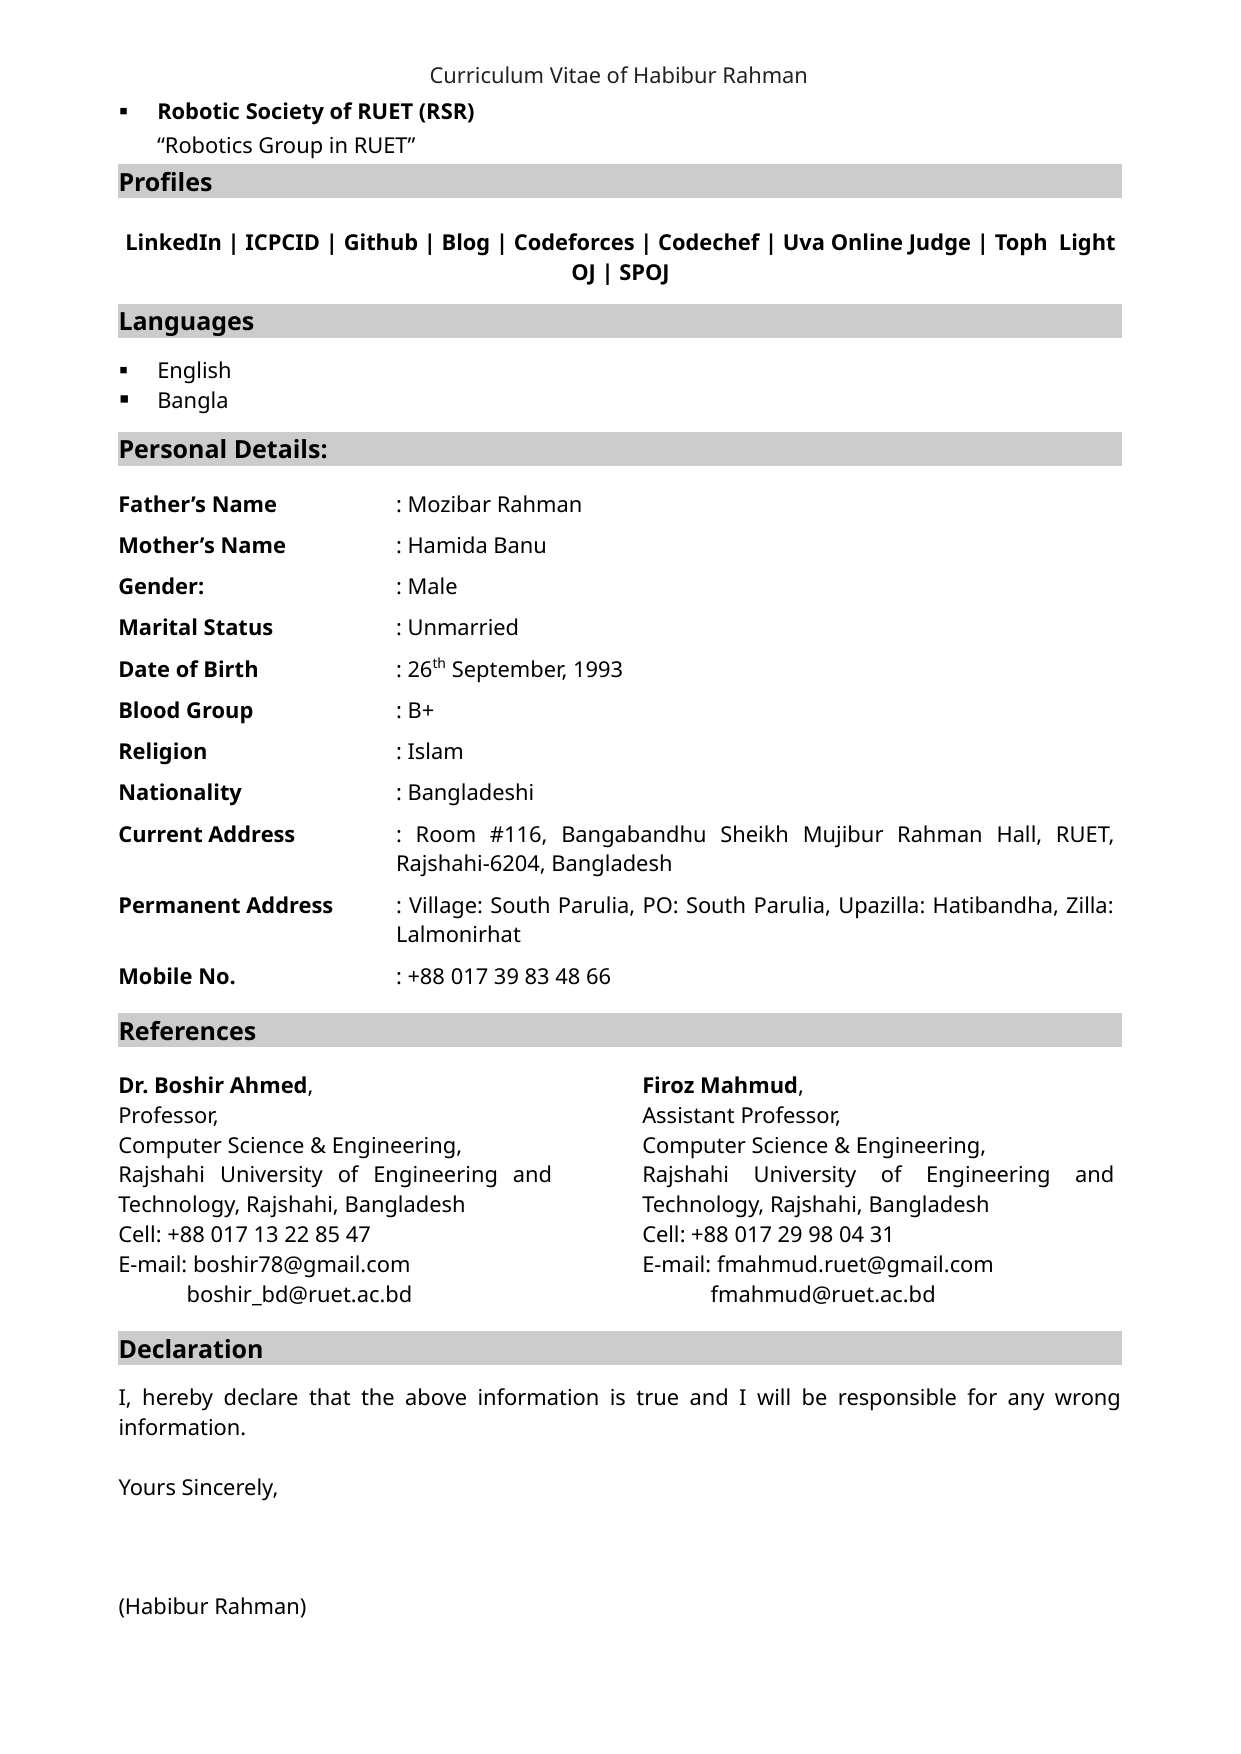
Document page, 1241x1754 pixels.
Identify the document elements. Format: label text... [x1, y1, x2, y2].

text (Habibur Rahman) [118, 1591, 1122, 1621]
table_cell Nationality [118, 772, 390, 813]
table_cell Date of Birth [118, 648, 390, 689]
table_cell Mobile No. [118, 955, 390, 996]
text Personal Details: [118, 432, 1122, 466]
table_cell : Bangladeshi [390, 772, 1121, 813]
table_cell : Room #116, Bangabandhu Sheikh Mujibur Rahman Hall, RUET, Rajshahi-6204, Bangladesh [390, 813, 1121, 884]
table_cell Permanent Address [118, 884, 390, 955]
text Yours Sincerely, [118, 1472, 1122, 1502]
text Declaration [118, 1331, 1122, 1365]
text “Robotics Group in RUET” [118, 130, 1122, 160]
table_cell Religion [118, 730, 390, 772]
table_cell : Male [390, 565, 1121, 607]
table_cell : B+ [390, 689, 1121, 730]
table_cell Mother’s Name [118, 524, 390, 565]
list Robotic Society of RUET (RSR) [118, 96, 1122, 126]
table_cell : Hamida Banu [390, 524, 1121, 565]
table_cell : Islam [390, 730, 1121, 772]
text I, hereby declare that the above information is true and I will be responsible for any wrong information. [118, 1382, 1122, 1442]
table_cell Gender: [118, 565, 390, 607]
table_cell : 26th September, 1993 [390, 648, 1121, 689]
table_header Father’s Name [118, 483, 390, 524]
table_cell Marital Status [118, 607, 390, 648]
text Profiles [118, 164, 1122, 198]
table_header Firoz Mahmud, Assistant Professor, Computer Science & Engineering, Rajshahi University of Engineering and Technology, Rajshahi, Bangladesh Cell: +88 017 29 98 04 31 E-mail: fmahmud.ruet@gmail.com fmahmud@ruet.ac.bd [643, 1064, 1121, 1314]
table_cell Current Address [118, 813, 390, 884]
list Bangla [118, 385, 1122, 414]
table_cell : Village: South Parulia, PO: South Parulia, Upazilla: Hatibandha, Zilla: Lalmonirhat [390, 884, 1121, 955]
text References [118, 1013, 1122, 1047]
text Languages [118, 304, 1122, 338]
table_cell : +88 017 39 83 48 66 [390, 955, 1121, 996]
table_header Dr. Boshir Ahmed, Professor, Computer Science & Engineering, Rajshahi University of Engineering and Technology, Rajshahi, Bangladesh Cell: +88 017 13 22 85 47 E-mail: boshir78@gmail.com boshir_bd@ruet.ac.bd [118, 1064, 558, 1314]
list English [118, 355, 1122, 385]
table_header [558, 1064, 642, 1314]
table_header : Mozibar Rahman [390, 483, 1121, 524]
table_cell : Unmarried [390, 607, 1121, 648]
text LinkedIn | ICPCID | Github | Blog | Codeforces | Codechef | Uva Online Judge | Toph Light OJ | SPOJ [118, 227, 1122, 287]
table_cell Blood Group [118, 689, 390, 730]
